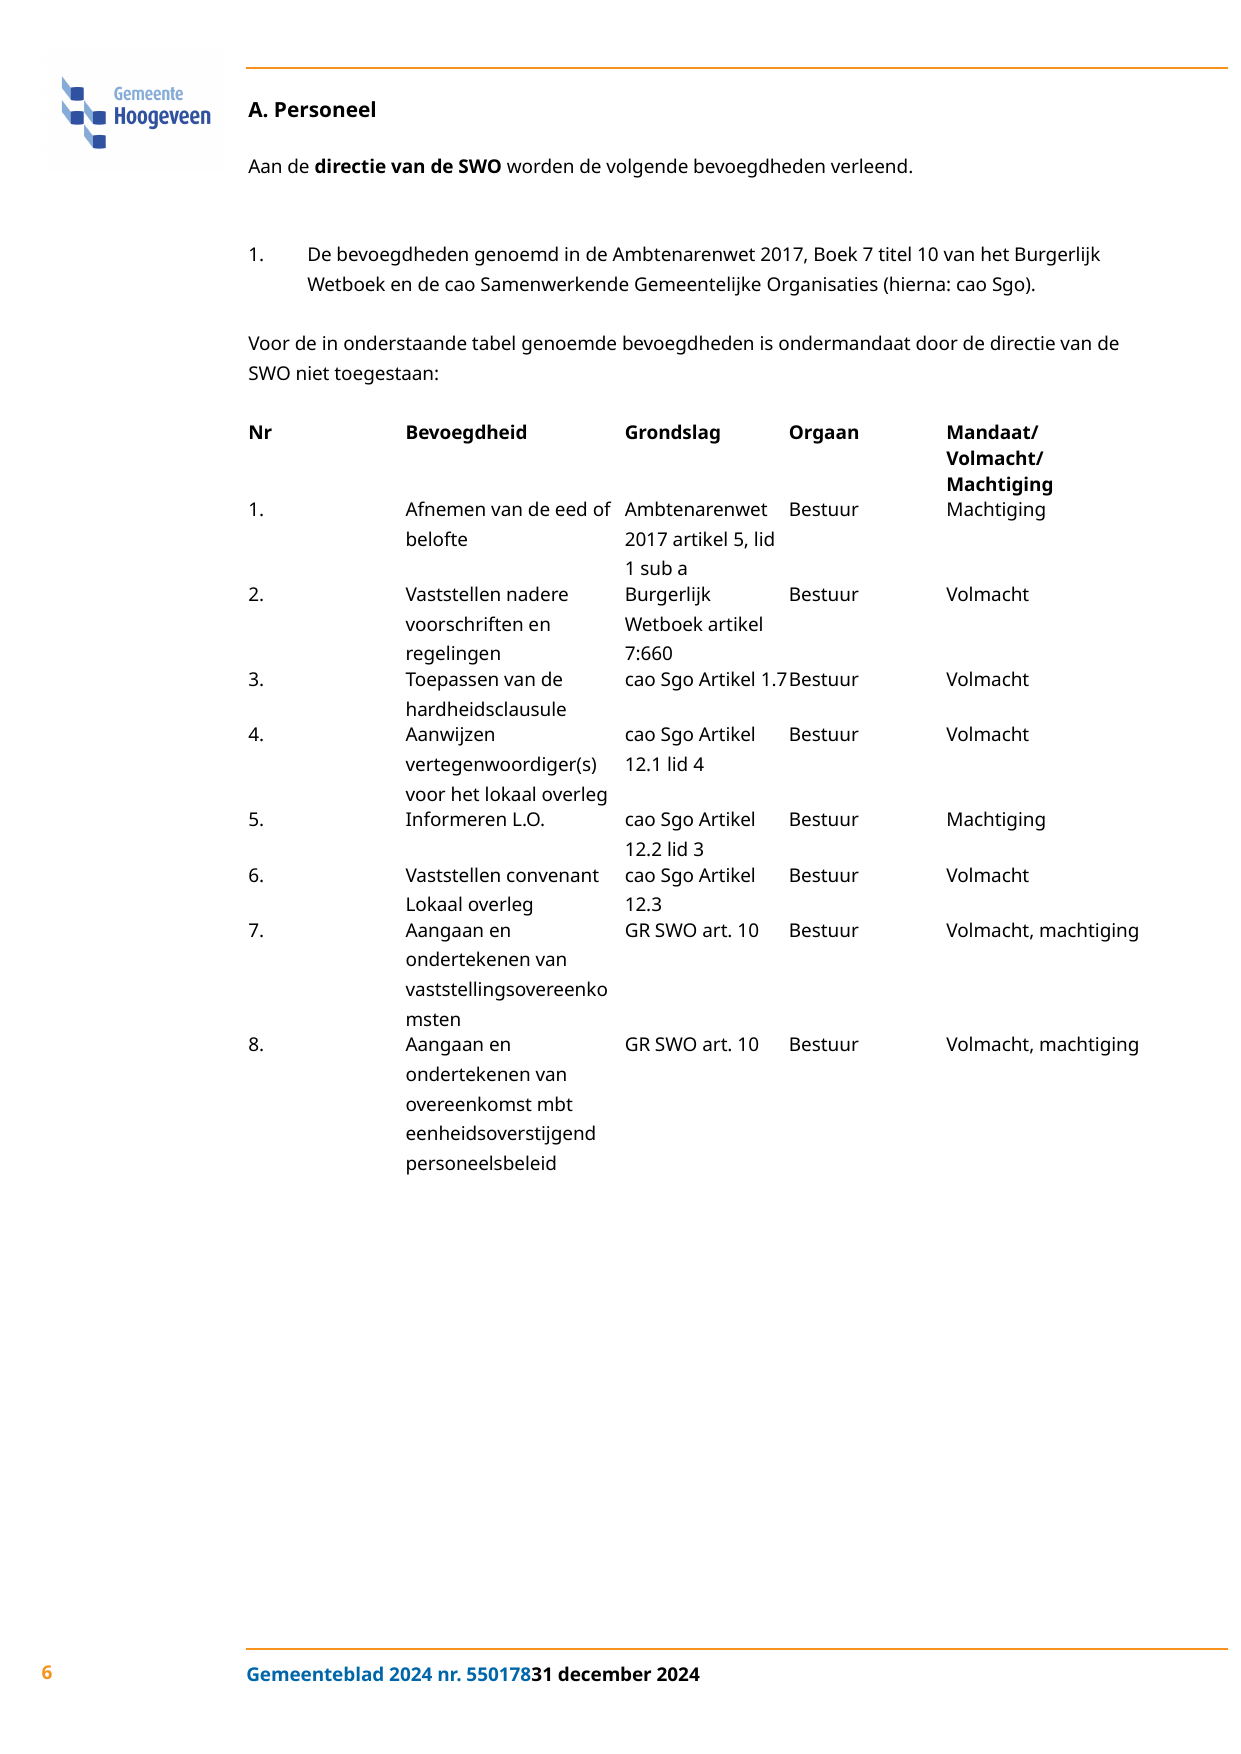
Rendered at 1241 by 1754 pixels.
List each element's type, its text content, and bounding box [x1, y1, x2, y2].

table_cell 7. [248, 917, 405, 1032]
table_cell 4. [248, 722, 405, 806]
table_cell Volmacht, machtiging [946, 917, 1152, 1032]
table_cell Volmacht/ [946, 445, 1152, 471]
table_cell Bestuur [789, 1032, 946, 1176]
table_cell Aanwijzen vertegenwoordiger(s) voor het lokaal overleg [405, 722, 624, 806]
table_cell Aangaan en ondertekenen van overeenkomst mbt eenheidsoverstijgend personeelsbeleid [405, 1032, 624, 1176]
table_cell Bestuur [789, 666, 946, 722]
table_cell [789, 445, 946, 471]
text Voor de in onderstaande tabel genoemde bevoegdheden is ondermandaat door de directie van de SWO niet toegestaan: [248, 330, 1152, 386]
table_cell cao Sgo Artikel 12.2 lid 3 [625, 806, 789, 862]
table_cell Bestuur [789, 862, 946, 917]
table_cell GR SWO art. 10 [625, 1032, 789, 1176]
table_cell Vaststellen convenant Lokaal overleg [405, 862, 624, 917]
table_cell [625, 445, 789, 471]
table_header Orgaan [789, 419, 946, 445]
table_cell 2. [248, 581, 405, 666]
table_cell GR SWO art. 10 [625, 917, 789, 1032]
table_cell Aangaan en ondertekenen van vaststellingsovereenkomsten [405, 917, 624, 1032]
table_cell [789, 471, 946, 496]
table_cell Volmacht, machtiging [946, 1032, 1152, 1176]
table_cell Informeren L.O. [405, 806, 624, 862]
table_cell cao Sgo Artikel 1.7 [625, 666, 789, 722]
list De bevoegdheden genoemd in de Ambtenarenwet 2017, Boek 7 titel 10 van het Burgerlijk Wetboek en de cao Samenwerkende Gemeentelijke Organisaties (hierna: cao Sgo). [248, 242, 1152, 297]
text Aan de directie van de SWO worden de volgende bevoegdheden verleend. [248, 153, 1152, 179]
table_cell 6. [248, 862, 405, 917]
table_cell cao Sgo Artikel 12.3 [625, 862, 789, 917]
table_cell Vaststellen nadere voorschriften en regelingen [405, 581, 624, 666]
table_cell Afnemen van de eed of belofte [405, 496, 624, 581]
table_cell 1. [248, 496, 405, 581]
table_cell [405, 445, 624, 471]
table_cell Volmacht [946, 862, 1152, 917]
table_cell Volmacht [946, 581, 1152, 666]
picture [41, 47, 231, 172]
table_cell [248, 471, 405, 496]
table_cell Bestuur [789, 496, 946, 581]
table_header Bevoegdheid [405, 419, 624, 445]
table_cell [248, 445, 405, 471]
table_cell 3. [248, 666, 405, 722]
table_cell [625, 471, 789, 496]
table_header Grondslag [625, 419, 789, 445]
table_cell cao Sgo Artikel 12.1 lid 4 [625, 722, 789, 806]
table_header Mandaat/ [946, 419, 1152, 445]
table_cell Machtiging [946, 471, 1152, 496]
table_header Nr [248, 419, 405, 445]
table_cell Machtiging [946, 496, 1152, 581]
table_cell Ambtenarenwet 2017 artikel 5, lid 1 sub a [625, 496, 789, 581]
table_cell Toepassen van de hardheidsclausule [405, 666, 624, 722]
text A. Personeel [248, 95, 1152, 123]
table_cell Bestuur [789, 581, 946, 666]
table_cell [405, 471, 624, 496]
table_cell 8. [248, 1032, 405, 1176]
table_cell Bestuur [789, 722, 946, 806]
table_cell Bestuur [789, 806, 946, 862]
table_cell Volmacht [946, 666, 1152, 722]
table_cell Bestuur [789, 917, 946, 1032]
table_cell Machtiging [946, 806, 1152, 862]
table_cell Volmacht [946, 722, 1152, 806]
table_cell Burgerlijk Wetboek artikel 7:660 [625, 581, 789, 666]
table_cell 5. [248, 806, 405, 862]
